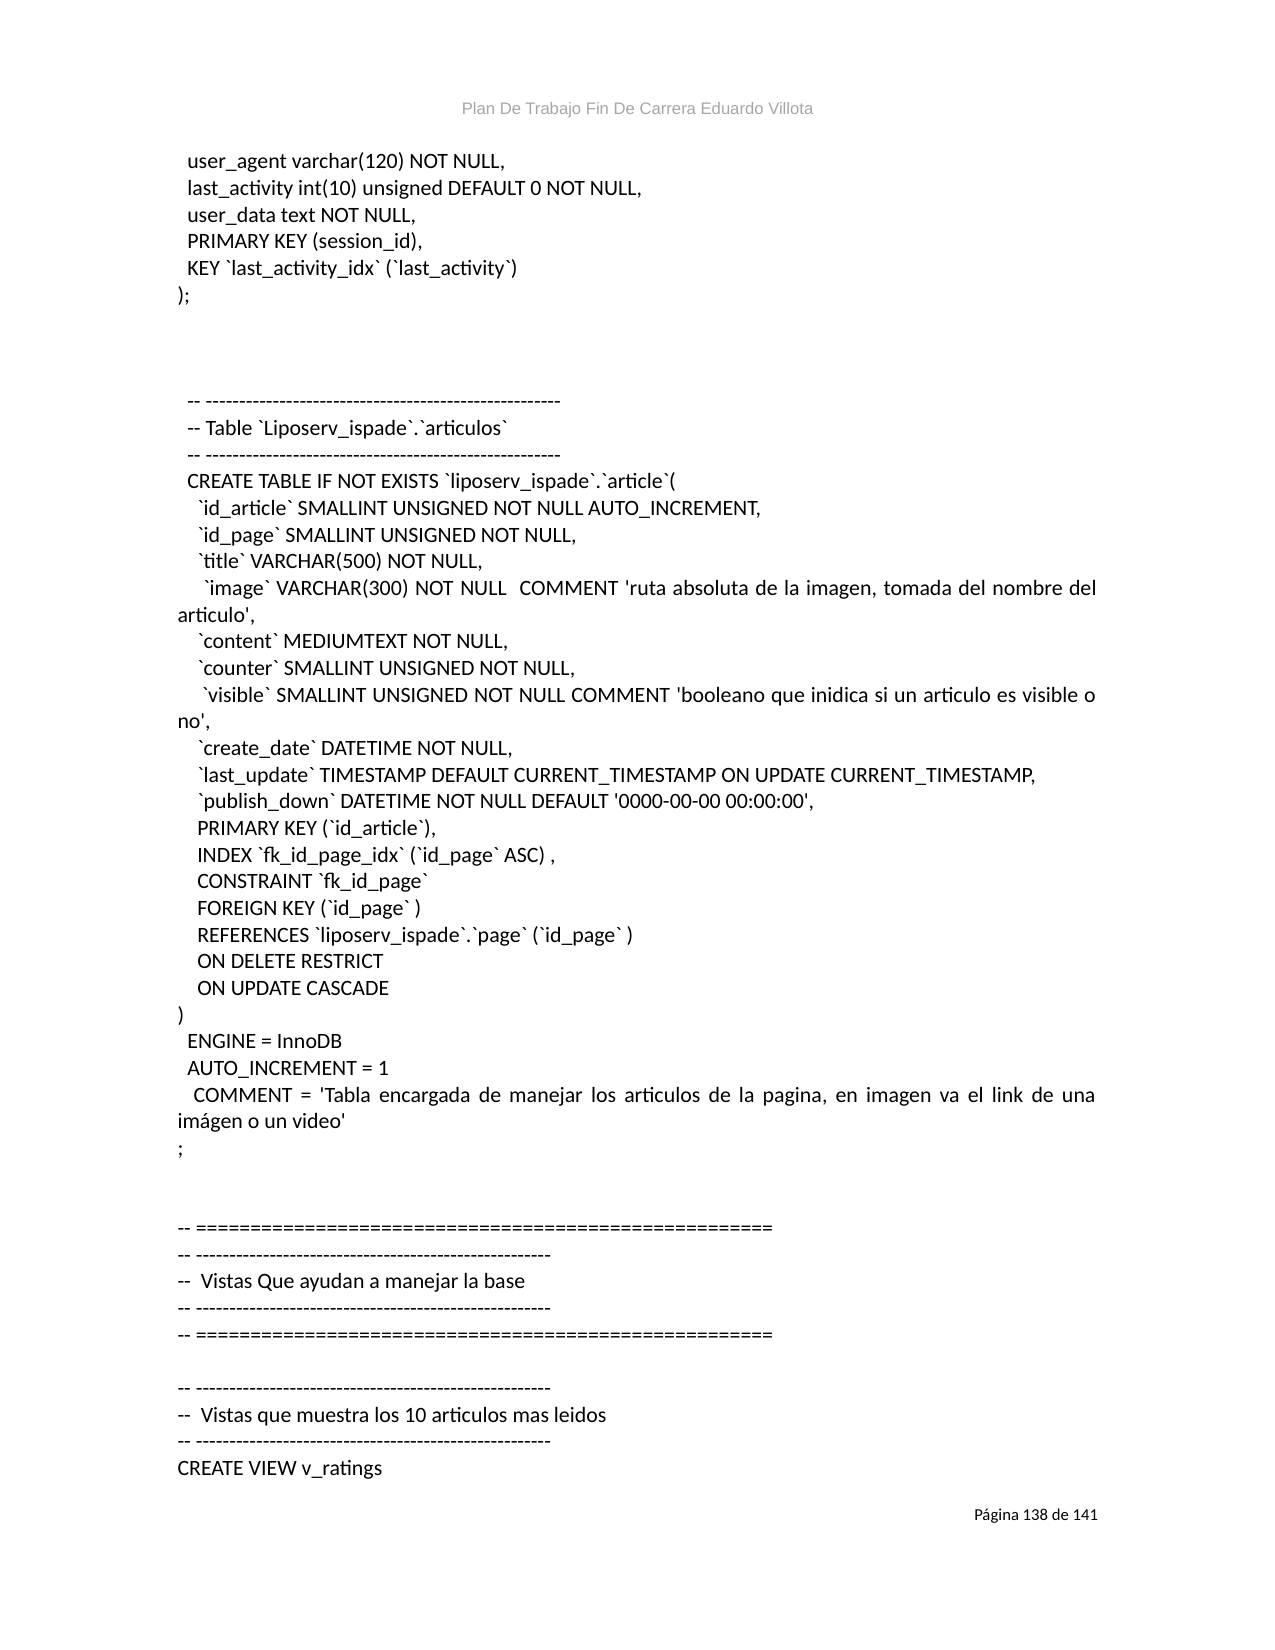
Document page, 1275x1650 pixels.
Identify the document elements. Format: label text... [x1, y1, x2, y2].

text user_data text NOT NULL, [177, 201, 1098, 228]
text AUTO_INCREMENT = 1 [177, 1054, 1098, 1081]
text COMMENT = 'Tabla encargada de manejar los articulos de la pagina, en imagen va el link de una imágen o un video' [177, 1081, 1098, 1134]
text -- ----------------------------------------------------- [177, 1428, 1098, 1454]
text -- ----------------------------------------------------- [177, 388, 1098, 414]
text -- ===================================================== [177, 1321, 1098, 1348]
text -- ----------------------------------------------------- [177, 1241, 1098, 1268]
text -- Vistas que muestra los 10 articulos mas leidos [177, 1401, 1098, 1428]
text `content` MEDIUMTEXT NOT NULL, [177, 628, 1098, 654]
text CREATE VIEW v_ratings [177, 1454, 1098, 1481]
text REFERENCES `liposerv_ispade`.`page` (`id_page` ) [177, 921, 1098, 948]
text -- ----------------------------------------------------- [177, 1374, 1098, 1401]
text PRIMARY KEY (`id_article`), [177, 814, 1098, 841]
text PRIMARY KEY (session_id), [177, 228, 1098, 254]
text user_agent varchar(120) NOT NULL, [177, 148, 1098, 174]
text ON UPDATE CASCADE [177, 974, 1098, 1001]
text `last_update` TIMESTAMP DEFAULT CURRENT_TIMESTAMP ON UPDATE CURRENT_TIMESTAMP, [177, 761, 1098, 788]
text CONSTRAINT `fk_id_page` [177, 868, 1098, 894]
text ) [177, 1001, 1098, 1028]
text `publish_down` DATETIME NOT NULL DEFAULT '0000-00-00 00:00:00', [177, 788, 1098, 814]
text -- Vistas Que ayudan a manejar la base [177, 1268, 1098, 1294]
text -- ===================================================== [177, 1214, 1098, 1241]
text `counter` SMALLINT UNSIGNED NOT NULL, [177, 654, 1098, 681]
text ON DELETE RESTRICT [177, 948, 1098, 974]
text CREATE TABLE IF NOT EXISTS `liposerv_ispade`.`article`( [177, 468, 1098, 494]
text `id_page` SMALLINT UNSIGNED NOT NULL, [177, 521, 1098, 548]
text -- Table `Liposerv_ispade`.`articulos` [177, 414, 1098, 441]
text -- ----------------------------------------------------- [177, 441, 1098, 468]
text FOREIGN KEY (`id_page` ) [177, 894, 1098, 921]
text `image` VARCHAR(300) NOT NULL COMMENT 'ruta absoluta de la imagen, tomada del nombre del articulo', [177, 574, 1098, 628]
text `create_date` DATETIME NOT NULL, [177, 734, 1098, 761]
text last_activity int(10) unsigned DEFAULT 0 NOT NULL, [177, 174, 1098, 201]
text ); [177, 281, 1098, 308]
text `id_article` SMALLINT UNSIGNED NOT NULL AUTO_INCREMENT, [177, 494, 1098, 521]
text INDEX `fk_id_page_idx` (`id_page` ASC) , [177, 841, 1098, 868]
text `visible` SMALLINT UNSIGNED NOT NULL COMMENT 'booleano que inidica si un articulo es visible o no', [177, 681, 1098, 734]
text `title` VARCHAR(500) NOT NULL, [177, 548, 1098, 574]
text KEY `last_activity_idx` (`last_activity`) [177, 254, 1098, 281]
text -- ----------------------------------------------------- [177, 1294, 1098, 1321]
text ENGINE = InnoDB [177, 1028, 1098, 1054]
text ; [177, 1134, 1098, 1161]
